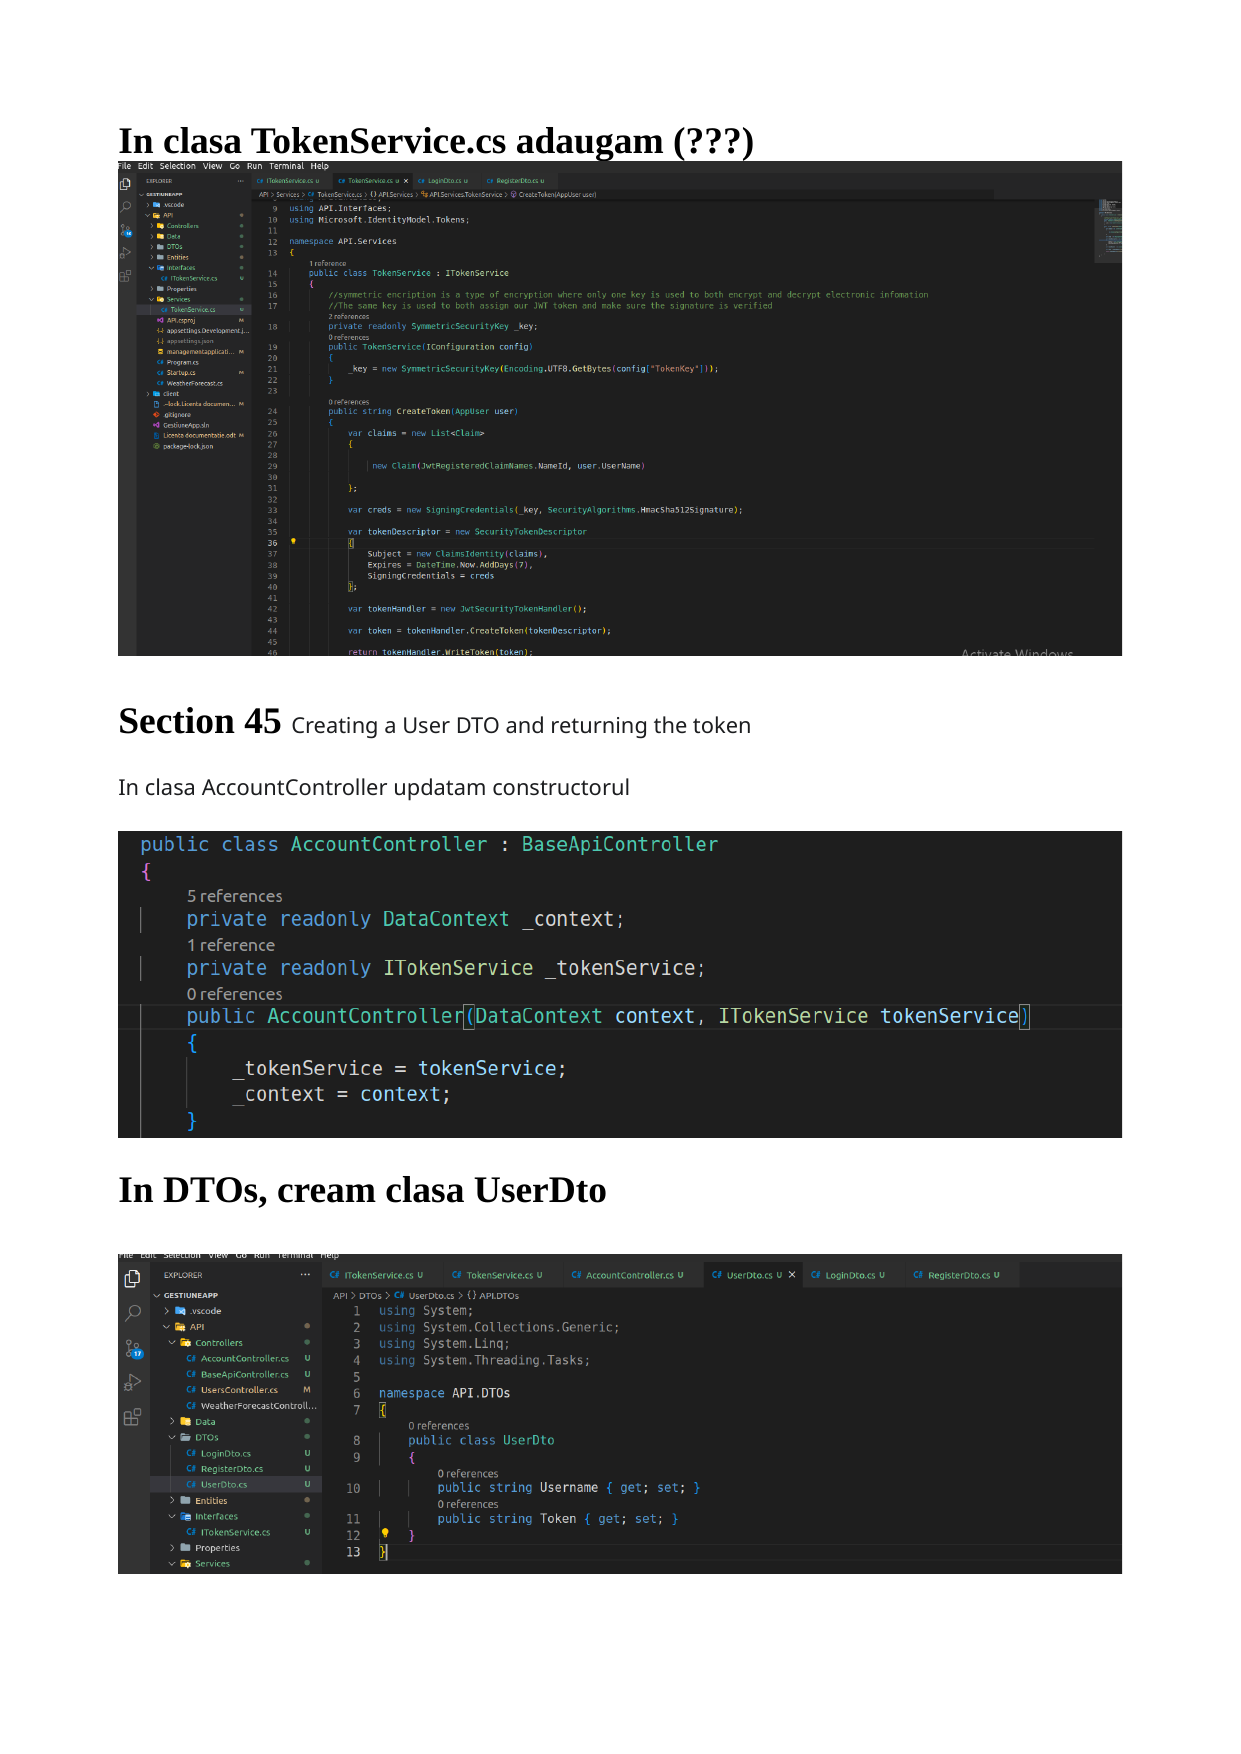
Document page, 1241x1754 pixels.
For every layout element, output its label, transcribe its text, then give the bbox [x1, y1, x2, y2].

picture [118, 831, 1123, 1138]
text Section 45 Creating a User DTO and returning the token [118, 699, 1122, 742]
text In clasa TokenService.cs adaugam (???) [118, 118, 1122, 161]
picture [118, 1254, 1123, 1574]
text In clasa AccountController updatam constructorul [118, 772, 1122, 802]
picture [118, 161, 1123, 656]
text In DTOs, cream clasa UserDto [118, 1168, 1122, 1211]
